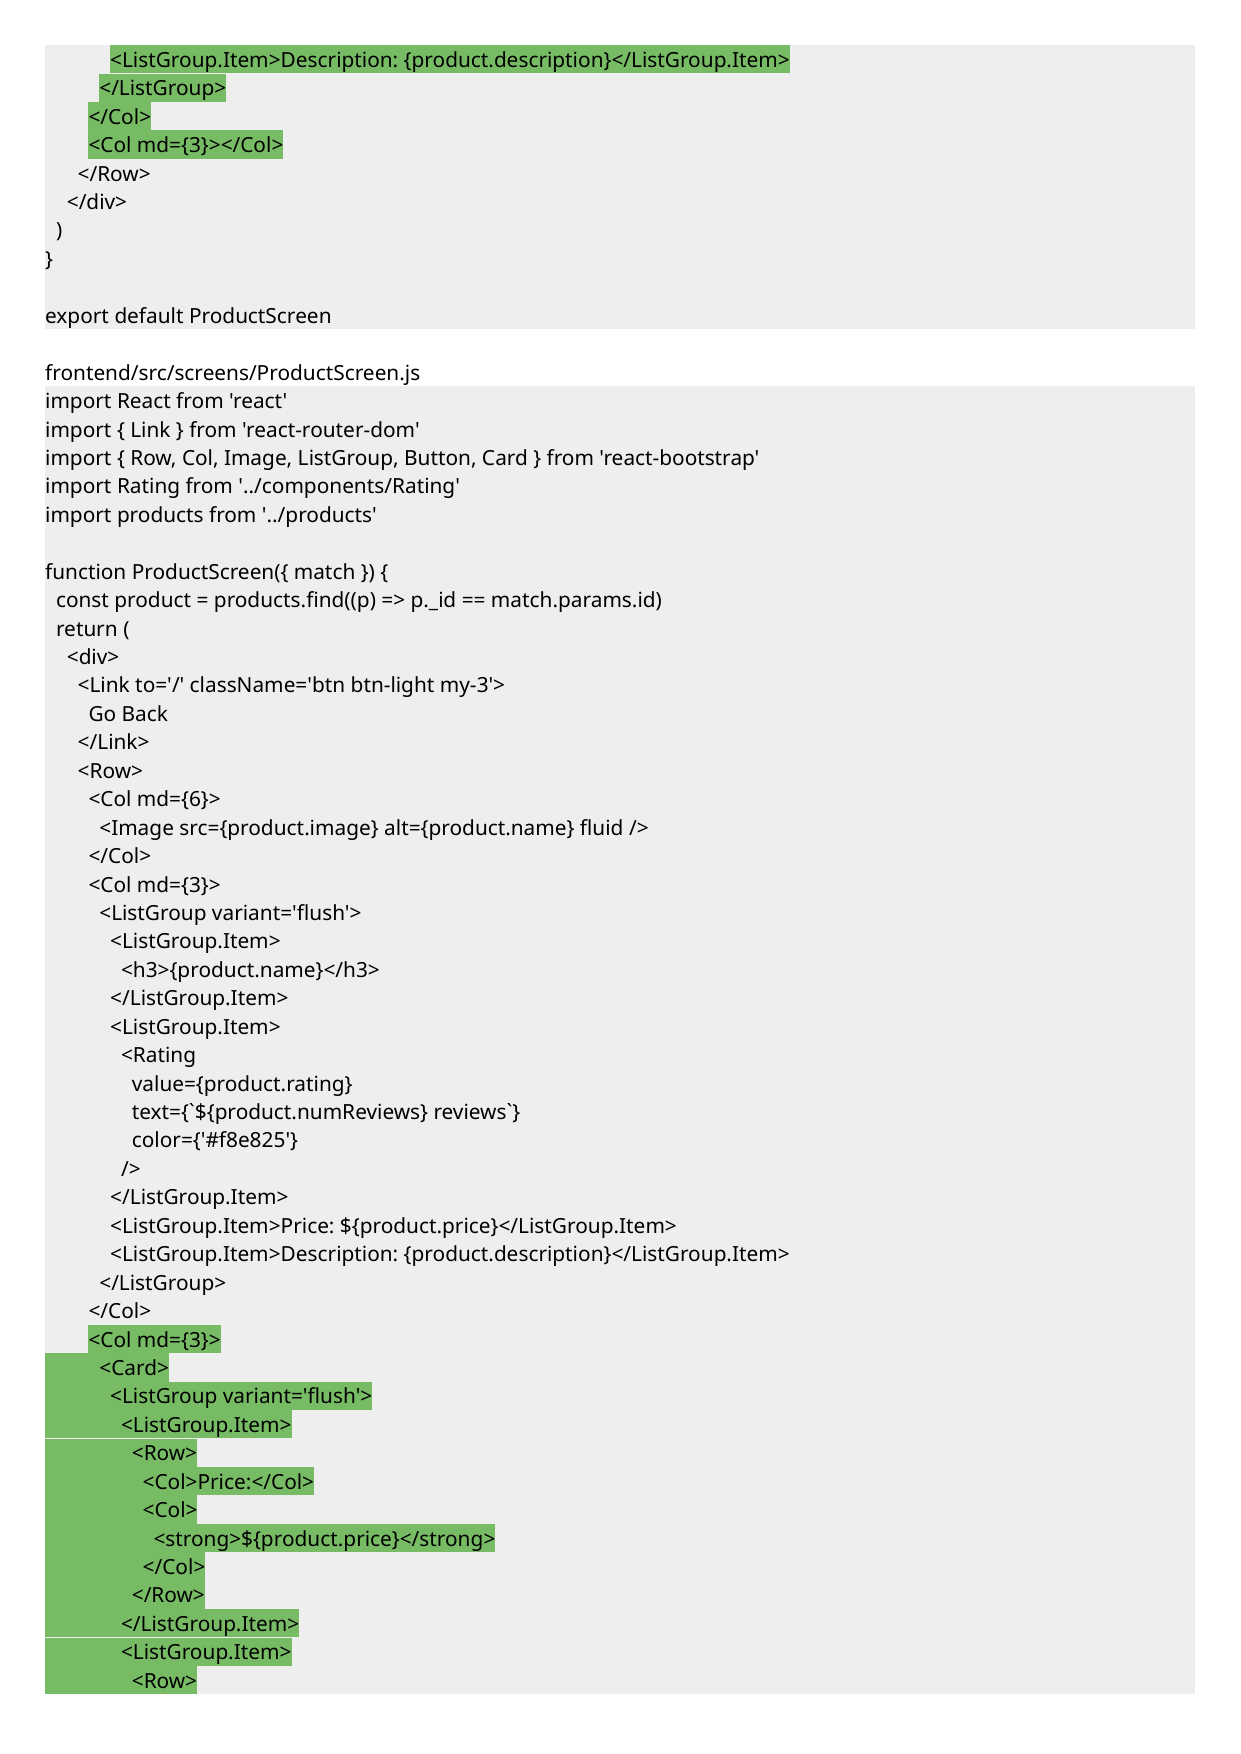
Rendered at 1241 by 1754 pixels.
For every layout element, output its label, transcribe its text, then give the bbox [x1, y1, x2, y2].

text <Row> [45, 1438, 1195, 1467]
text <Col md={3}></Col> [45, 130, 1195, 159]
text <ListGroup.Item> [45, 1012, 1195, 1040]
text </ListGroup> [45, 73, 1195, 102]
text <ListGroup.Item>Price: ${product.price}</ListGroup.Item> [45, 1211, 1195, 1239]
text <Row> [45, 1666, 1195, 1694]
text <div> [45, 642, 1195, 671]
text <Col>Price:</Col> [45, 1467, 1195, 1495]
text </ListGroup> [45, 1268, 1195, 1296]
text </Link> [45, 727, 1195, 756]
text export default ProductScreen [45, 301, 1195, 329]
text value={product.rating} [45, 1069, 1195, 1097]
text </ListGroup.Item> [45, 1609, 1195, 1637]
text text={`${product.numReviews} reviews`} [45, 1097, 1195, 1126]
text import { Row, Col, Image, ListGroup, Button, Card } from 'react-bootstrap' [45, 443, 1195, 472]
text <ListGroup variant='flush'> [45, 1382, 1195, 1410]
text <Col md={3}> [45, 1325, 1195, 1353]
text import React from 'react' [45, 386, 1195, 415]
text return ( [45, 614, 1195, 642]
text </Col> [45, 1552, 1195, 1581]
text Go Back [45, 699, 1195, 727]
text <h3>{product.name}</h3> [45, 955, 1195, 983]
text </Col> [45, 102, 1195, 130]
text const product = products.find((p) => p._id == match.params.id) [45, 585, 1195, 614]
text </ListGroup.Item> [45, 1182, 1195, 1211]
text <Col md={3}> [45, 870, 1195, 898]
text <ListGroup.Item>Description: {product.description}</ListGroup.Item> [45, 1239, 1195, 1268]
text <Image src={product.image} alt={product.name} fluid /> [45, 813, 1195, 841]
text <Link to='/' className='btn btn-light my-3'> [45, 671, 1195, 699]
text </Col> [45, 841, 1195, 870]
text <Col> [45, 1495, 1195, 1524]
text frontend/src/screens/ProductScreen.js [45, 358, 1195, 386]
text <ListGroup.Item>Description: {product.description}</ListGroup.Item> [45, 45, 1195, 73]
text </Row> [45, 159, 1195, 187]
text import Rating from '../components/Rating' [45, 472, 1195, 500]
text </Col> [45, 1296, 1195, 1325]
text </ListGroup.Item> [45, 983, 1195, 1012]
text function ProductScreen({ match }) { [45, 557, 1195, 585]
text </div> [45, 187, 1195, 216]
text <Row> [45, 756, 1195, 784]
text <strong>${product.price}</strong> [45, 1524, 1195, 1552]
text color={'#f8e825'} [45, 1126, 1195, 1154]
text <ListGroup.Item> [45, 1410, 1195, 1438]
text } [45, 244, 1195, 272]
text /> [45, 1154, 1195, 1182]
text <ListGroup.Item> [45, 927, 1195, 955]
text import products from '../products' [45, 500, 1195, 528]
text <Col md={6}> [45, 784, 1195, 813]
text <ListGroup.Item> [45, 1637, 1195, 1666]
text <Card> [45, 1353, 1195, 1382]
text <Rating [45, 1040, 1195, 1069]
text <ListGroup variant='flush'> [45, 898, 1195, 927]
text </Row> [45, 1581, 1195, 1609]
text ) [45, 216, 1195, 244]
text import { Link } from 'react-router-dom' [45, 415, 1195, 443]
